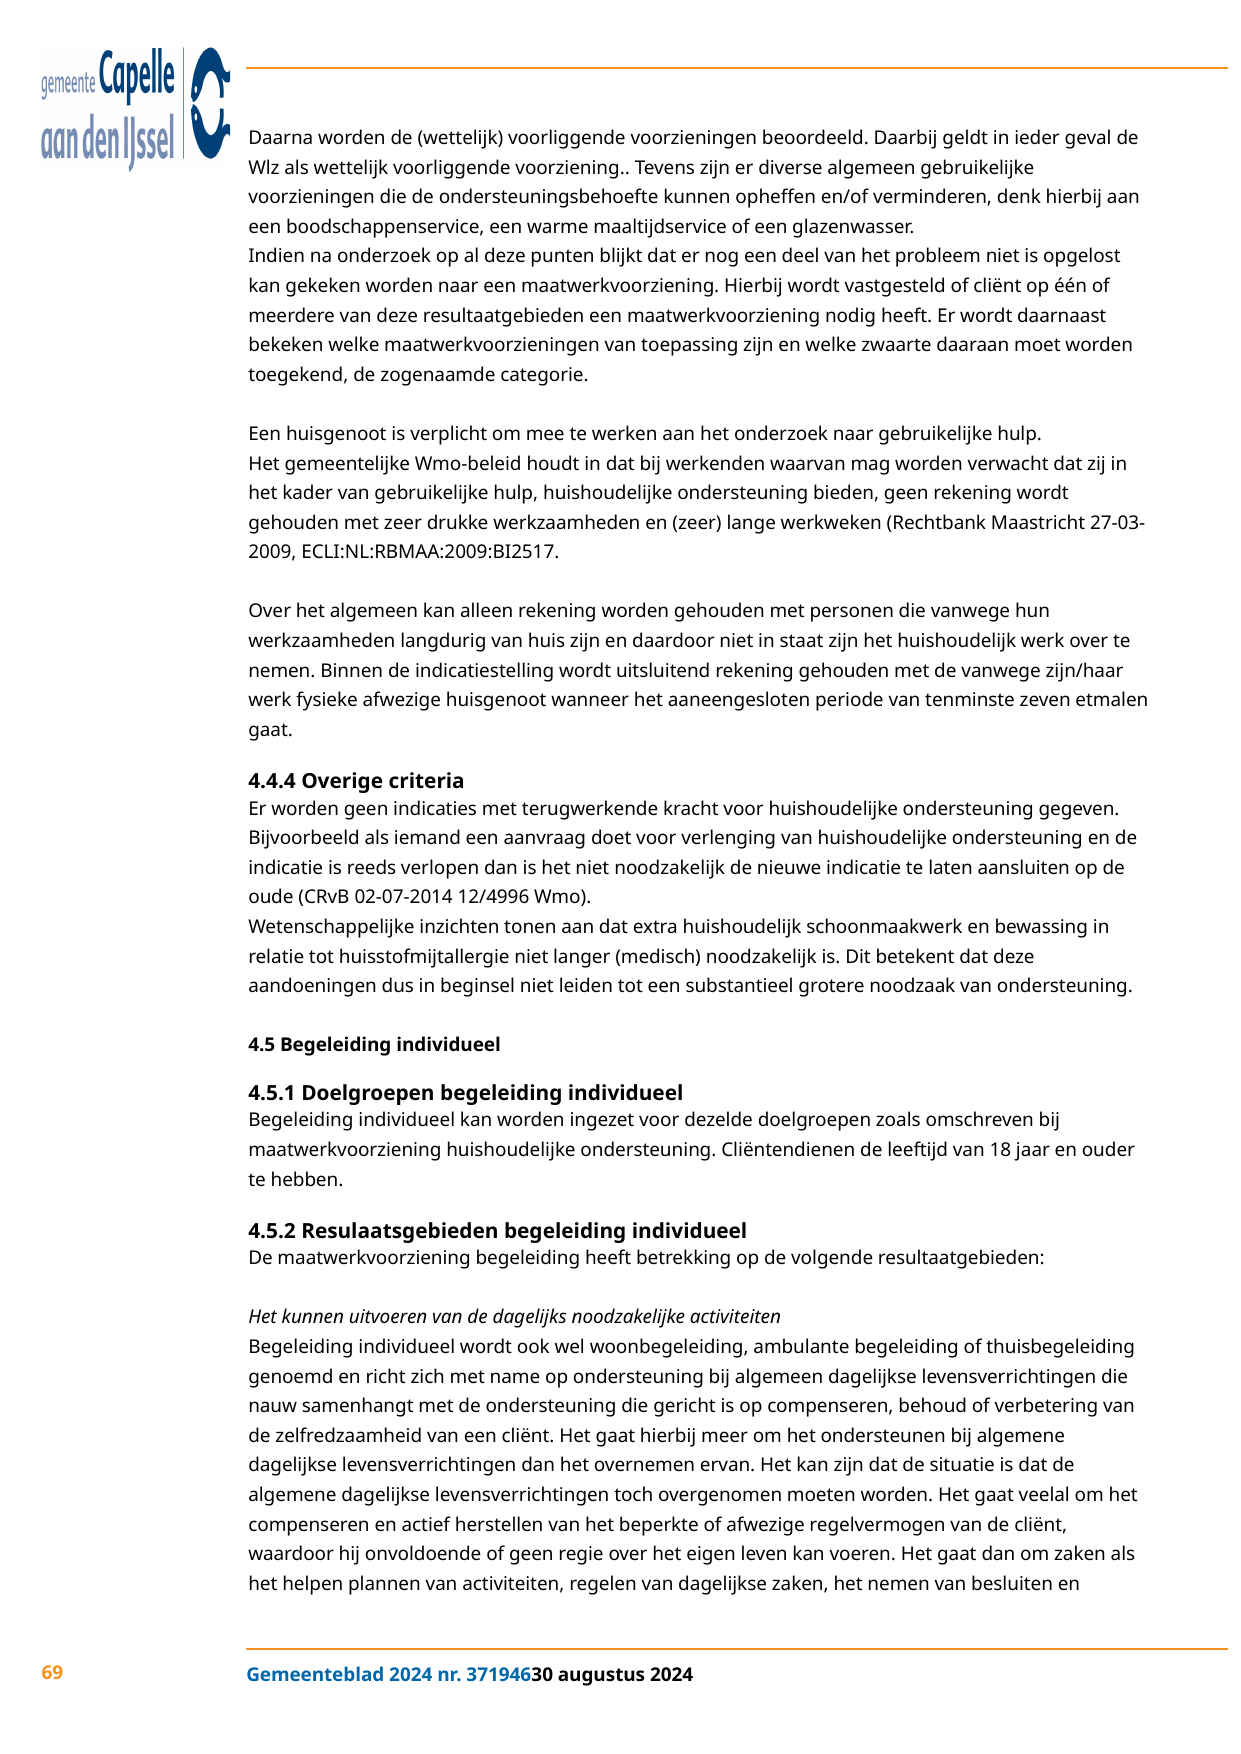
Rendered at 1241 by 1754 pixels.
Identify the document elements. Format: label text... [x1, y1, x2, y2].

text Indien na onderzoek op al deze punten blijkt dat er nog een deel van het probleem niet is opgelost kan gekeken worden naar een maatwerkvoorziening. Hierbij wordt vastgesteld of cliënt op één of meerdere van deze resultaatgebieden een maatwerkvoorziening nodig heeft. Er wordt daarnaast bekeken welke maatwerkvoorzieningen van toepassing zijn en welke zwaarte daaraan moet worden toegekend, de zogenaamde categorie. [248, 243, 1152, 387]
picture [41, 47, 231, 172]
text 4.4.4 Overige criteria [248, 766, 1152, 795]
text Begeleiding individueel wordt ook wel woonbegeleiding, ambulante begeleiding of thuisbegeleiding genoemd en richt zich met name op ondersteuning bij algemeen dagelijkse levensverrichtingen die nauw samenhangt met de ondersteuning die gericht is op compenseren, behoud of verbetering van de zelfredzaamheid van een cliënt. Het gaat hierbij meer om het ondersteunen bij algemene dagelijkse levensverrichtingen dan het overnemen ervan. Het kan zijn dat de situatie is dat de algemene dagelijkse levensverrichtingen toch overgenomen moeten worden. Het gaat veelal om het compenseren en actief herstellen van het beperkte of afwezige regelvermogen van de cliënt, waardoor hij onvoldoende of geen regie over het eigen leven kan voeren. Het gaat dan om zaken als het helpen plannen van activiteiten, regelen van dagelijkse zaken, het nemen van besluiten en [248, 1333, 1152, 1596]
text Het gemeentelijke Wmo-beleid houdt in dat bij werkenden waarvan mag worden verwacht dat zij in het kader van gebruikelijke hulp, huishoudelijke ondersteuning bieden, geen rekening wordt gehouden met zeer drukke werkzaamheden en (zeer) lange werkweken (Rechtbank Maastricht 27-03-2009, ECLI:NL:RBMAA:2009:BI2517. [248, 450, 1152, 564]
text Het kunnen uitvoeren van de dagelijks noodzakelijke activiteiten [248, 1304, 1152, 1329]
text Daarna worden de (wettelijk) voorliggende voorzieningen beoordeeld. Daarbij geldt in ieder geval de Wlz als wettelijk voorliggende voorziening.. Tevens zijn er diverse algemeen gebruikelijke voorzieningen die de ondersteuningsbehoefte kunnen opheffen en/of verminderen, denk hierbij aan een boodschappenservice, een warme maaltijdservice of een glazenwasser. [248, 124, 1152, 239]
text Een huisgenoot is verplicht om mee te werken aan het onderzoek naar gebruikelijke hulp. [248, 420, 1152, 446]
text 4.5.1 Doelgroepen begeleiding individueel [248, 1078, 1152, 1107]
text De maatwerkvoorziening begeleiding heeft betrekking op de volgende resultaatgebieden: [248, 1244, 1152, 1270]
text Over het algemeen kan alleen rekening worden gehouden met personen die vanwege hun werkzaamheden langdurig van huis zijn en daardoor niet in staat zijn het huishoudelijk werk over te nemen. Binnen de indicatiestelling wordt uitsluitend rekening gehouden met de vanwege zijn/haar werk fysieke afwezige huisgenoot wanneer het aaneengesloten periode van tenminste zeven etmalen gaat. [248, 598, 1152, 742]
text Er worden geen indicaties met terugwerkende kracht voor huishoudelijke ondersteuning gegeven. Bijvoorbeeld als iemand een aanvraag doet voor verlenging van huishoudelijke ondersteuning en de indicatie is reeds verlopen dan is het niet noodzakelijk de nieuwe indicatie te laten aansluiten op de oude (CRvB 02-07-2014 12/4996 Wmo). [248, 795, 1152, 909]
text Wetenschappelijke inzichten tonen aan dat extra huishoudelijk schoonmaakwerk en bewassing in relatie tot huisstofmijtallergie niet langer (medisch) noodzakelijk is. Dit betekent dat deze aandoeningen dus in beginsel niet leiden tot een substantieel grotere noodzaak van ondersteuning. [248, 913, 1152, 998]
text 4.5 Begeleiding individueel [248, 1032, 1152, 1057]
text Begeleiding individueel kan worden ingezet voor dezelde doelgroepen zoals omschreven bij maatwerkvoorziening huishoudelijke ondersteuning. Cliëntendienen de leeftijd van 18 jaar en ouder te hebben. [248, 1107, 1152, 1191]
text 4.5.2 Resulaatsgebieden begeleiding individueel [248, 1216, 1152, 1244]
